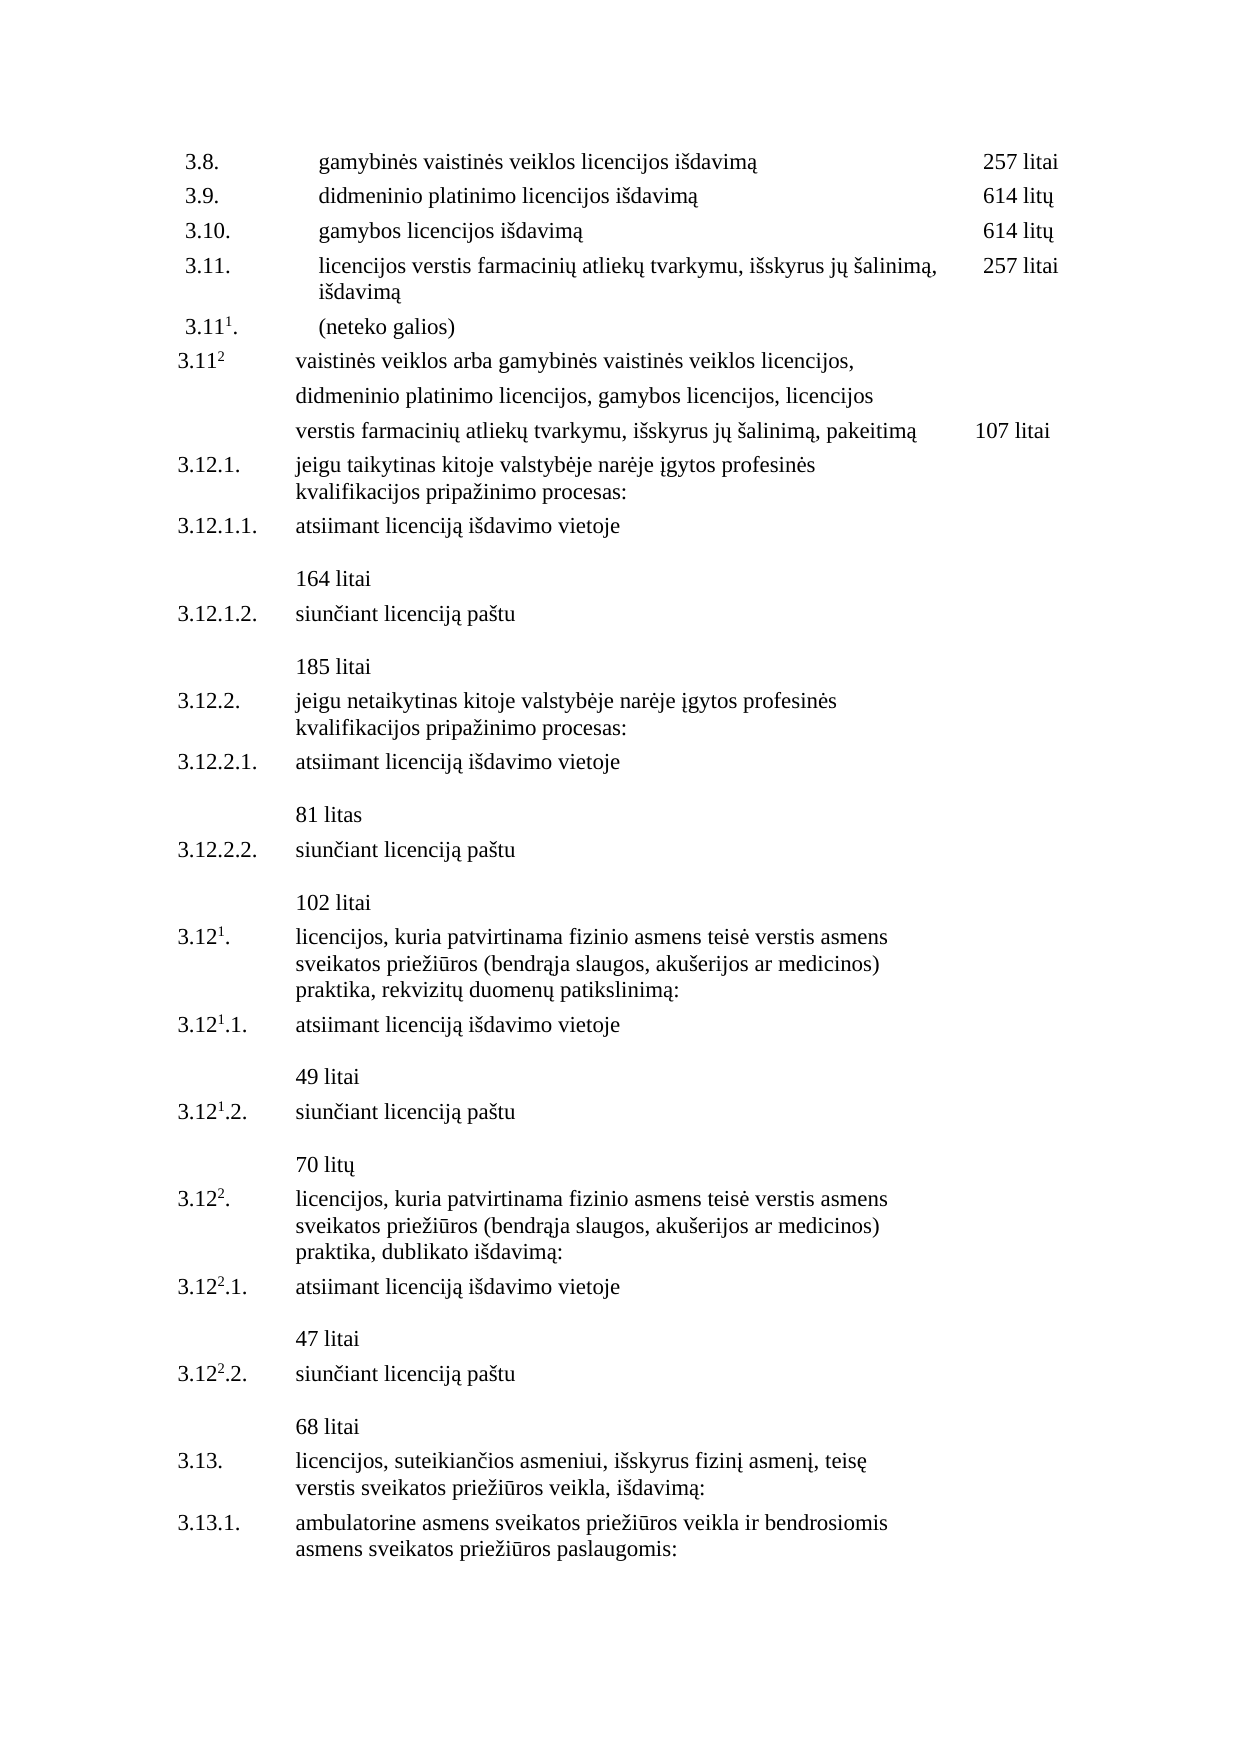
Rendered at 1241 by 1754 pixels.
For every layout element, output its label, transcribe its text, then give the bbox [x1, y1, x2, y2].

text 3.121.1. atsiimant licenciją išdavimo vietoje 49 litai [177, 1011, 930, 1090]
text 3.122.1. atsiimant licenciją išdavimo vietoje 47 litai [177, 1273, 930, 1352]
text 3.12.2.2. siunčiant licenciją paštu 102 litai [177, 836, 930, 915]
table_cell [972, 313, 1134, 347]
table_cell gamybinės vaistinės veiklos licencijos išdavimą [307, 148, 972, 182]
text 3.12.1. jeigu taikytinas kitoje valstybėje narėje įgytos profesinės kvalifikacijos pripažinimo procesas: [177, 452, 930, 504]
table_cell licencijos verstis farmacinių atliekų tvarkymu, išskyrus jų šalinimą, išdavimą [307, 252, 972, 313]
text 3.12.2.1. atsiimant licenciją išdavimo vietoje 81 litas [177, 748, 930, 827]
table_cell 3.9. [174, 183, 307, 217]
table_cell 257 litai [972, 148, 1134, 182]
text 3.13.1. ambulatorine asmens sveikatos priežiūros veikla ir bendrosiomis asmens sveikatos priežiūros paslaugomis: [177, 1509, 930, 1561]
text 3.12.2. jeigu netaikytinas kitoje valstybėje narėje įgytos profesinės kvalifikacijos pripažinimo procesas: [177, 687, 930, 740]
text didmeninio platinimo licencijos, gamybos licencijos, licencijos [177, 382, 1122, 408]
text 3.12.1.1. atsiimant licenciją išdavimo vietoje 164 litai [177, 513, 930, 592]
table_cell didmeninio platinimo licencijos išdavimą [307, 183, 972, 217]
table_cell 614 litų [972, 217, 1134, 252]
text 3.12.1.2. siunčiant licenciją paštu 185 litai [177, 600, 930, 679]
table_cell 3.11. [174, 252, 307, 313]
text 3.121.2. siunčiant licenciją paštu 70 litų [177, 1098, 930, 1177]
text 3.122.2. siunčiant licenciją paštu 68 litai [177, 1360, 930, 1439]
table_cell 614 litų [972, 183, 1134, 217]
text 3.112 vaistinės veiklos arba gamybinės vaistinės veiklos licencijos, [177, 347, 1122, 374]
table_cell gamybos licencijos išdavimą [307, 217, 972, 252]
text 3.13. licencijos, suteikiančios asmeniui, išskyrus fizinį asmenį, teisę verstis sveikatos priežiūros veikla, išdavimą: [177, 1448, 930, 1500]
text 3.121. licencijos, kuria patvirtinama fizinio asmens teisė verstis asmens sveikatos priežiūros (bendrąja slaugos, akušerijos ar medicinos) praktika, rekvizitų duomenų patikslinimą: [177, 923, 930, 1002]
text 3.122. licencijos, kuria patvirtinama fizinio asmens teisė verstis asmens sveikatos priežiūros (bendrąja slaugos, akušerijos ar medicinos) praktika, dublikato išdavimą: [177, 1185, 930, 1264]
text verstis farmacinių atliekų tvarkymu, išskyrus jų šalinimą, pakeitimą 107 litai [177, 417, 1122, 443]
table_cell 3.111. [174, 313, 307, 347]
table_cell 257 litai [972, 252, 1134, 313]
table_cell 3.10. [174, 217, 307, 252]
table_cell 3.8. [174, 148, 307, 182]
table_cell (neteko galios) [307, 313, 972, 347]
